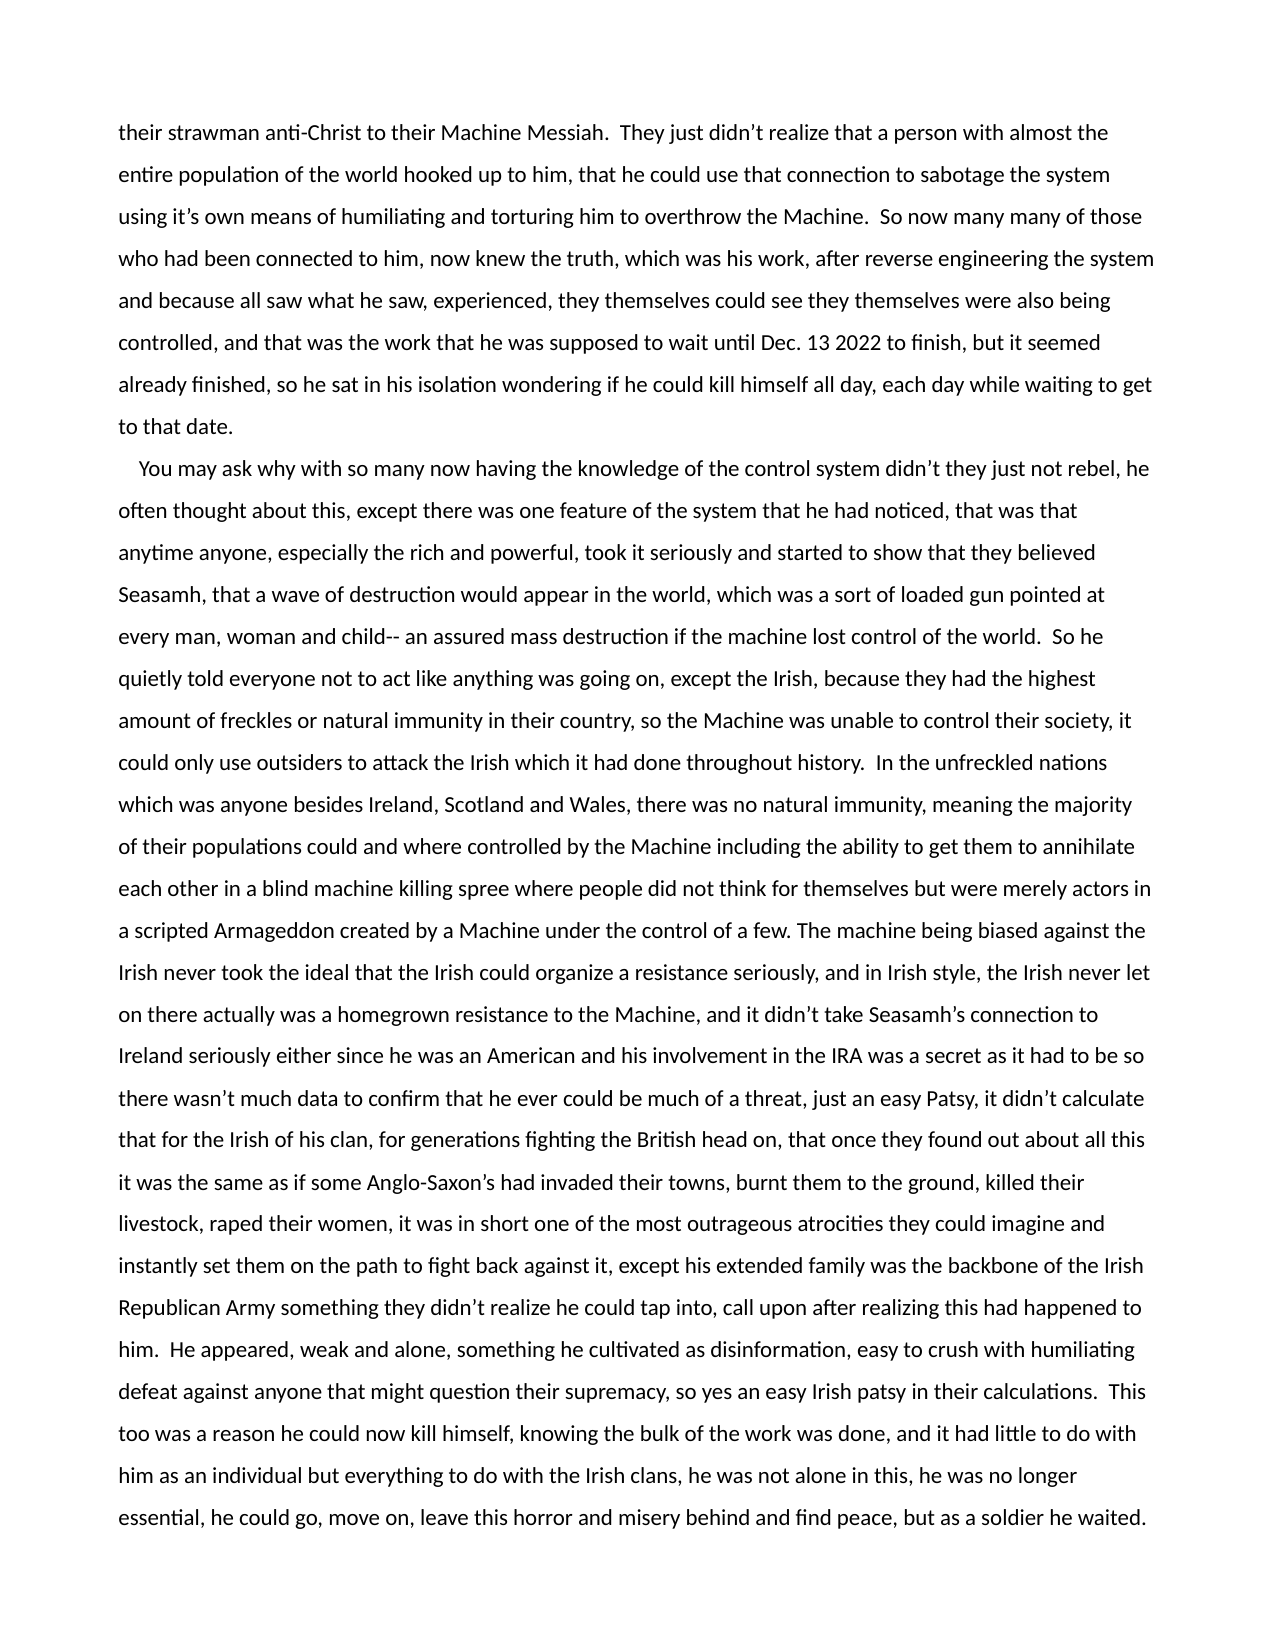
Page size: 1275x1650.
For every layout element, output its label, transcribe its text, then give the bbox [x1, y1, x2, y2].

text You may ask why with so many now having the knowledge of the control system didn’t they just not rebel, he often thought about this, except there was one feature of the system that he had noticed, that was that anytime anyone, especially the rich and powerful, took it seriously and started to show that they believed Seasamh, that a wave of destruction would appear in the world, which was a sort of loaded gun pointed at every man, woman and child-- an assured mass destruction if the machine lost control of the world. So he quietly told everyone not to act like anything was going on, except the Irish, because they had the highest amount of freckles or natural immunity in their country, so the Machine was unable to control their society, it could only use outsiders to attack the Irish which it had done throughout history. In the unfreckled nations which was anyone besides Ireland, Scotland and Wales, there was no natural immunity, meaning the majority of their populations could and where controlled by the Machine including the ability to get them to annihilate each other in a blind machine killing spree where people did not think for themselves but were merely actors in a scripted Armageddon created by a Machine under the control of a few. The machine being biased against the Irish never took the ideal that the Irish could organize a resistance seriously, and in Irish style, the Irish never let on there actually was a homegrown resistance to the Machine, and it didn’t take Seasamh’s connection to Ireland seriously either since he was an American and his involvement in the IRA was a secret as it had to be so there wasn’t much data to confirm that he ever could be much of a threat, just an easy Patsy, it didn’t calculate that for the Irish of his clan, for generations fighting the British head on, that once they found out about all this it was the same as if some Anglo-Saxon’s had invaded their towns, burnt them to the ground, killed their livestock, raped their women, it was in short one of the most outrageous atrocities they could imagine and instantly set them on the path to fight back against it, except his extended family was the backbone of the Irish Republican Army something they didn’t realize he could tap into, call upon after realizing this had happened to him. He appeared, weak and alone, something he cultivated as disinformation, easy to crush with humiliating defeat against anyone that might question their supremacy, so yes an easy Irish patsy in their calculations. This too was a reason he could now kill himself, knowing the bulk of the work was done, and it had little to do with him as an individual but everything to do with the Irish clans, he was not alone in this, he was no longer essential, he could go, move on, leave this horror and misery behind and find peace, but as a soldier he waited. [118, 454, 1157, 1531]
text their strawman anti-Christ to their Machine Messiah. They just didn’t realize that a person with almost the entire population of the world hooked up to him, that he could use that connection to sabotage the system using it’s own means of humiliating and torturing him to overthrow the Machine. So now many many of those who had been connected to him, now knew the truth, which was his work, after reverse engineering the system and because all saw what he saw, experienced, they themselves could see they themselves were also being controlled, and that was the work that he was supposed to wait until Dec. 13 2022 to finish, but it seemed already finished, so he sat in his isolation wondering if he could kill himself all day, each day while waiting to get to that date. [118, 118, 1157, 440]
